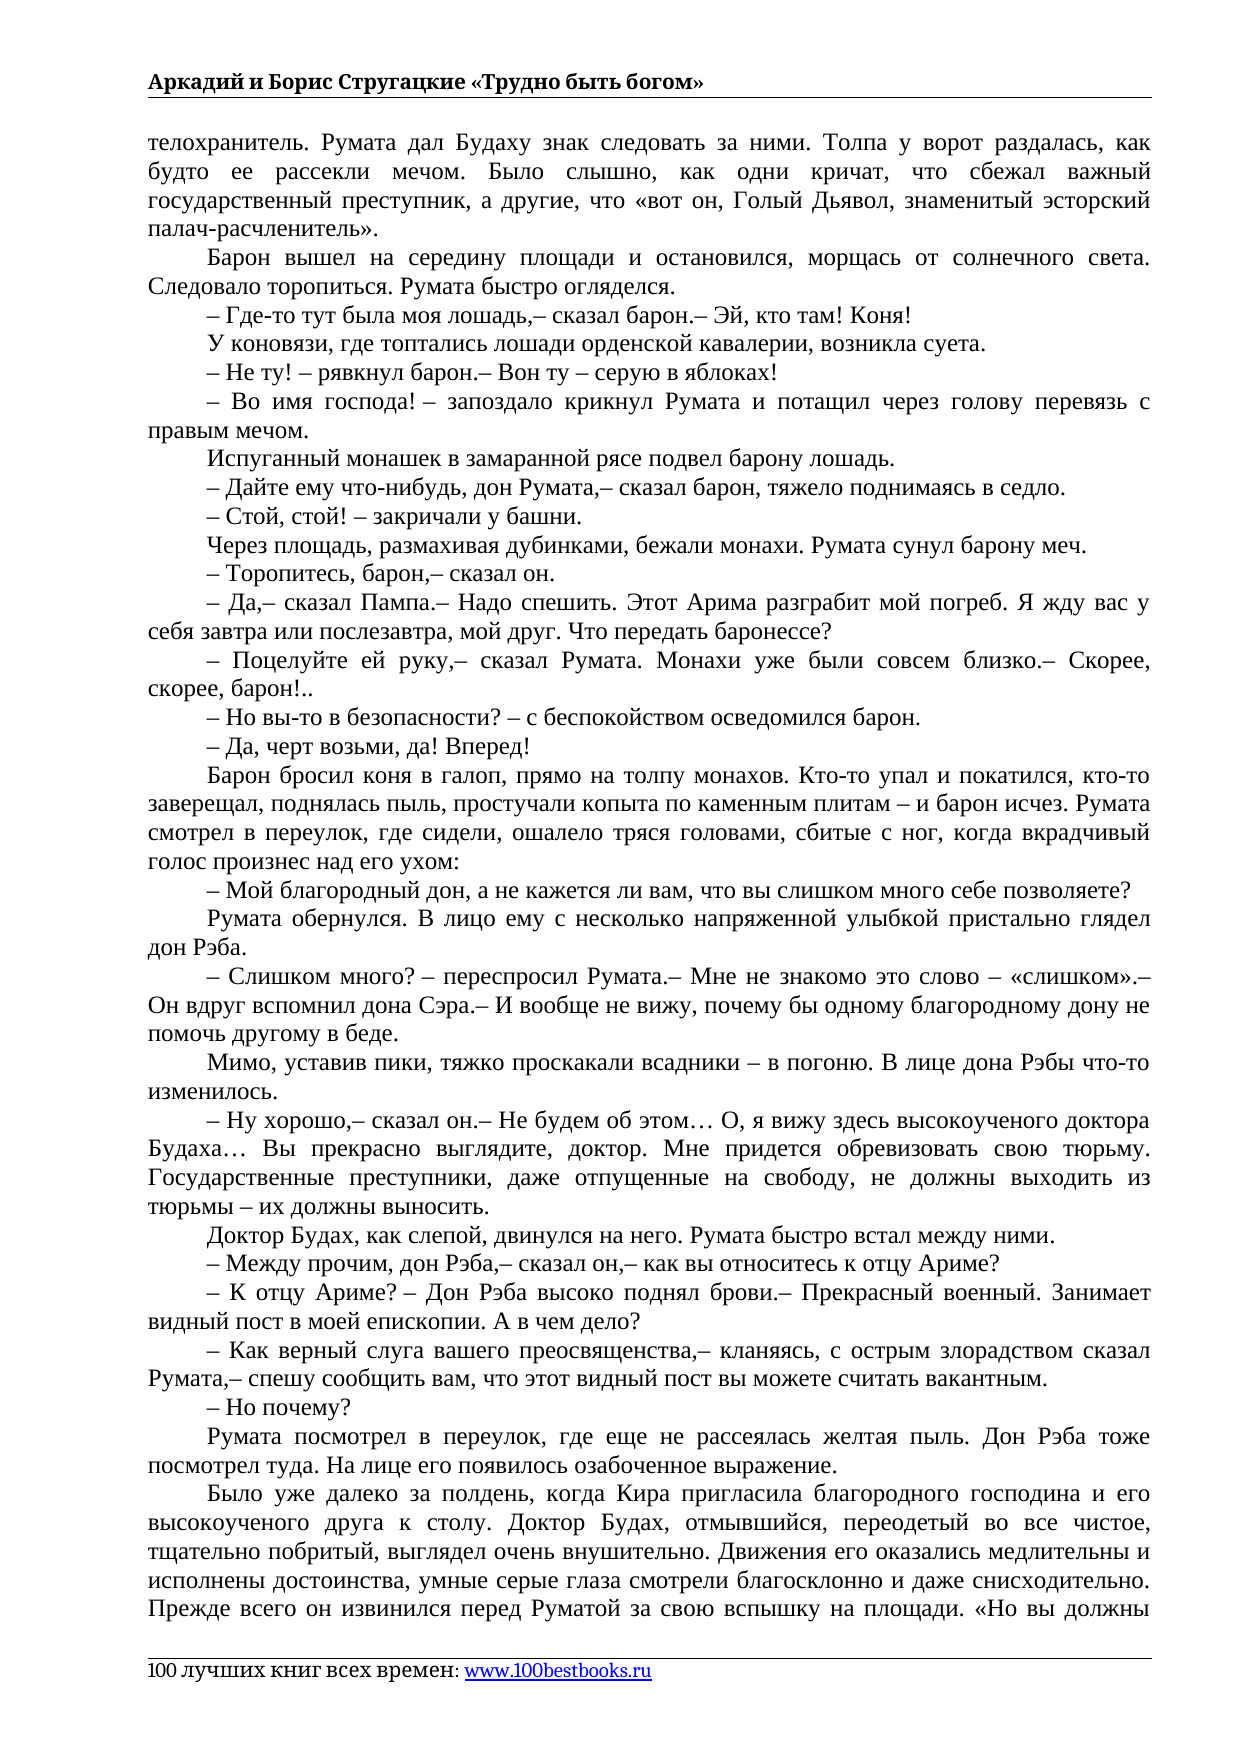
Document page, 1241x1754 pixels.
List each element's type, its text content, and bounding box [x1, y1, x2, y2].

text Румата обернулся. В лицо ему с несколько напряженной улыбкой пристально глядел дон Рэба. [148, 903, 1152, 961]
text Румата посмотрел в переулок, где еще не рассеялась желтая пыль. Дон Рэба тоже посмотрел туда. На лице его появилось озабоченное выражение. [148, 1421, 1152, 1478]
text – Как верный слуга вашего преосвященства,– кланяясь, с острым злорадством сказал Румата,– спешу сообщить вам, что этот видный пост вы можете считать вакантным. [148, 1335, 1152, 1392]
text телохранитель. Румата дал Будаху знак следовать за ними. Толпа у ворот раздалась, как будто ее рассекли мечом. Было слышно, как одни кричат, что сбежал важный государственный преступник, а другие, что «вот он, Голый Дьявол, знаменитый эсторский палач-расчленитель». [148, 127, 1152, 242]
text – К отцу Ариме? – Дон Рэба высоко поднял брови.– Прекрасный военный. Занимает видный пост в моей епископии. А в чем дело? [148, 1277, 1152, 1335]
text – Дайте ему что-нибудь, дон Румата,– сказал барон, тяжело поднимаясь в седло. [148, 472, 1152, 501]
text У коновязи, где топтались лошади орденской кавалерии, возникла суета. [148, 328, 1152, 357]
text Барон бросил коня в галоп, прямо на толпу монахов. Кто-то упал и покатился, кто-то заверещал, поднялась пыль, простучали копыта по каменным плитам – и барон исчез. Румата смотрел в переулок, где сидели, ошалело тряся головами, сбитые с ног, когда вкрадчивый голос произнес над его ухом: [148, 760, 1152, 875]
text – Во имя господа! – запоздало крикнул Румата и потащил через голову перевязь с правым мечом. [148, 386, 1152, 443]
text – Да,– сказал Пампа.– Надо спешить. Этот Арима разграбит мой погреб. Я жду вас у себя завтра или послезавтра, мой друг. Что передать баронессе? [148, 587, 1152, 645]
text Барон вышел на середину площади и остановился, морщась от солнечного света. Следовало торопиться. Румата быстро огляделся. [148, 242, 1152, 300]
text – Но почему? [148, 1392, 1152, 1421]
text Мимо, уставив пики, тяжко проскакали всадники – в погоню. В лице дона Рэбы что-то изменилось. [148, 1047, 1152, 1105]
text – Где-то тут была моя лошадь,– сказал барон.– Эй, кто там! Коня! [148, 300, 1152, 328]
text – Торопитесь, барон,– сказал он. [148, 558, 1152, 587]
text – Между прочим, дон Рэба,– сказал он,– как вы относитесь к отцу Ариме? [148, 1248, 1152, 1277]
text – Стой, стой! – закричали у башни. [148, 501, 1152, 530]
text – Но вы-то в безопасности? – с беспокойством осведомился барон. [148, 702, 1152, 731]
text – Да, черт возьми, да! Вперед! [148, 731, 1152, 760]
text – Слишком много? – переспросил Румата.– Мне не знакомо это слово – «слишком».– Он вдруг вспомнил дона Сэра.– И вообще не вижу, почему бы одному благородному дону не помочь другому в беде. [148, 961, 1152, 1047]
text – Поцелуйте ей руку,– сказал Румата. Монахи уже были совсем близко.– Скорее, скорее, барон!.. [148, 645, 1152, 702]
text Через площадь, размахивая дубинками, бежали монахи. Румата сунул барону меч. [148, 530, 1152, 558]
text Было уже далеко за полдень, когда Кира пригласила благородного господина и его высокоученого друга к столу. Доктор Будах, отмывшийся, переодетый во все чистое, тщательно побритый, выглядел очень внушительно. Движения его оказались медлительны и исполнены достоинства, умные серые глаза смотрели благосклонно и даже снисходительно. Прежде всего он извинился перед Руматой за свою вспышку на площади. «Но вы должны [148, 1478, 1152, 1622]
text Испуганный монашек в замаранной рясе подвел барону лошадь. [148, 443, 1152, 472]
text Доктор Будах, как слепой, двинулся на него. Румата быстро встал между ними. [148, 1220, 1152, 1248]
text – Мой благородный дон, а не кажется ли вам, что вы слишком много себе позволяете? [148, 875, 1152, 903]
text – Не ту! – рявкнул барон.– Вон ту – серую в яблоках! [148, 357, 1152, 386]
text – Ну хорошо,– сказал он.– Не будем об этом… О, я вижу здесь высокоученого доктора Будаха… Вы прекрасно выглядите, доктор. Мне придется обревизовать свою тюрьму. Государственные преступники, даже отпущенные на свободу, не должны выходить из тюрьмы – их должны выносить. [148, 1105, 1152, 1220]
